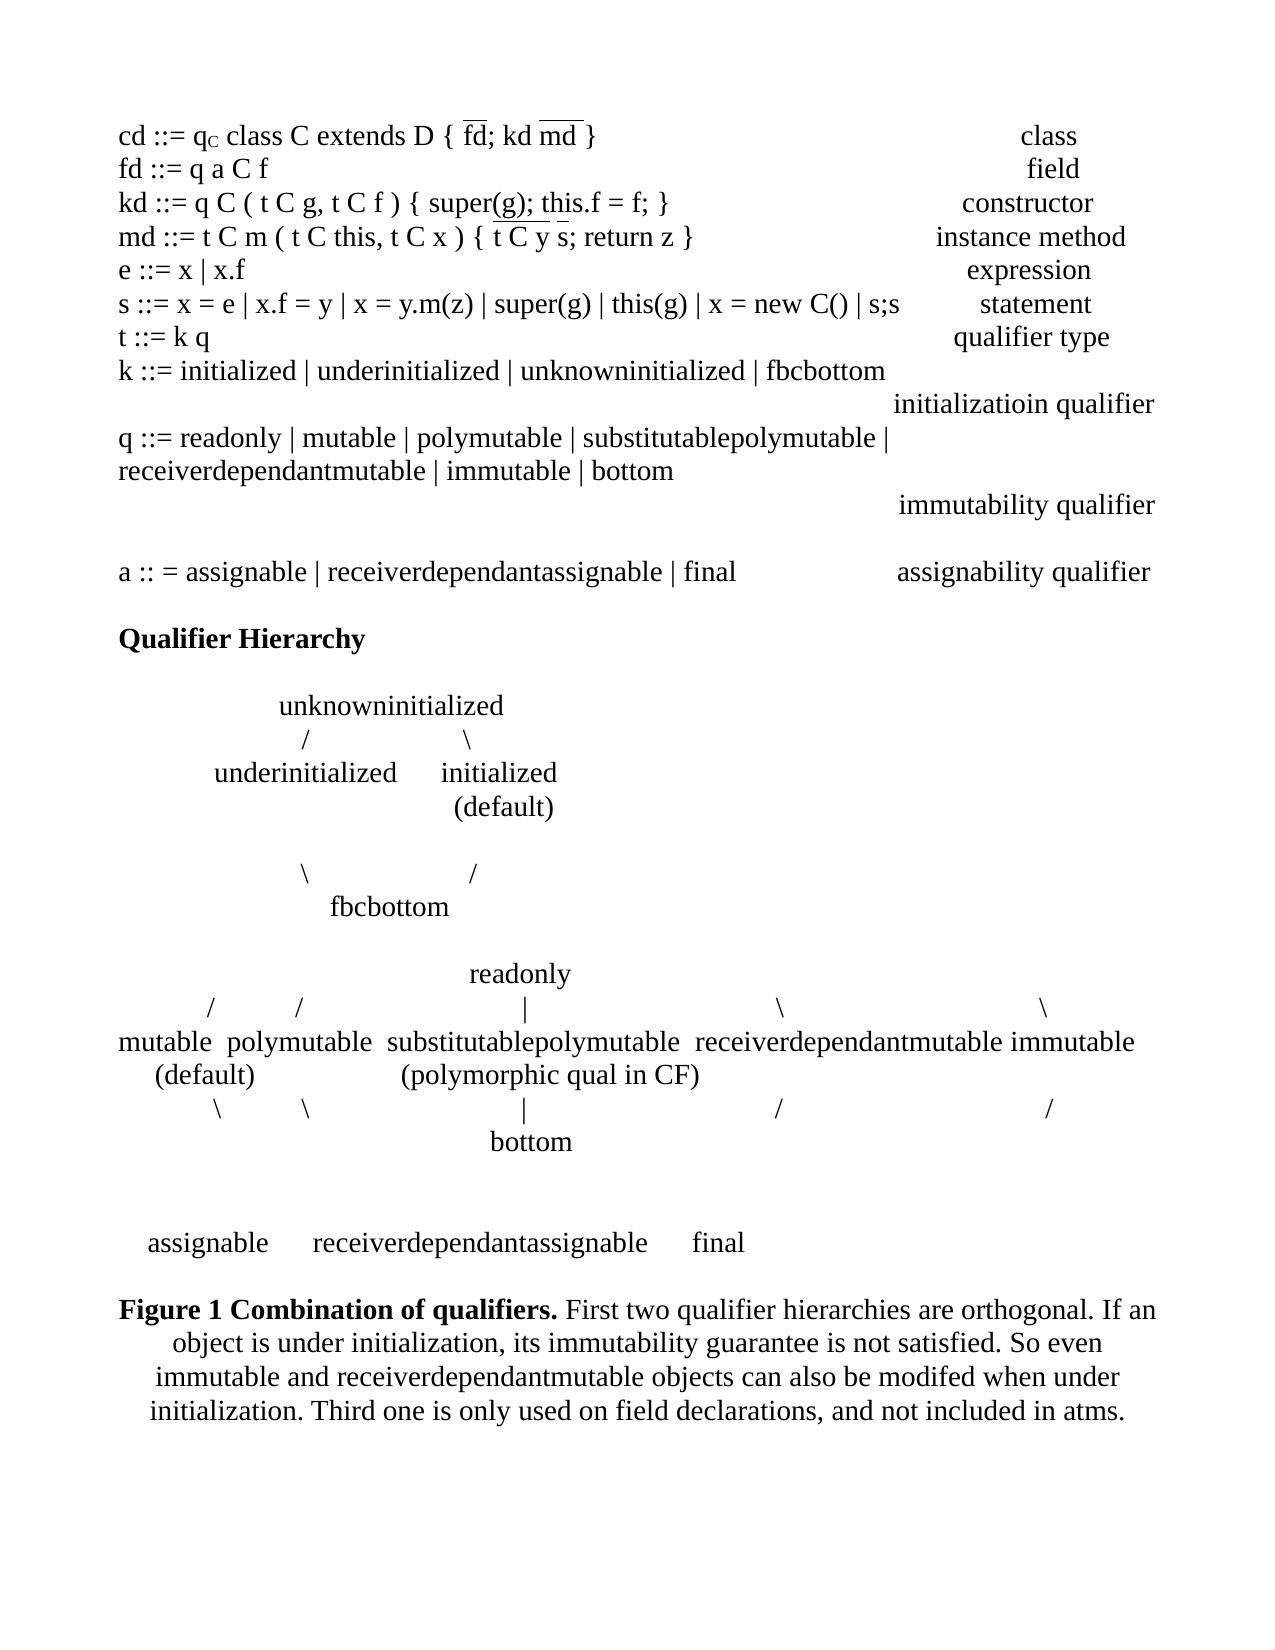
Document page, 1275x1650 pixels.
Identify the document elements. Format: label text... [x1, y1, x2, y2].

text / / | \ \ [118, 990, 1157, 1024]
text mutable polymutable substitutablepolymutable receiverdependantmutable immutable [118, 1024, 1157, 1057]
text e ::= x | x.f expression [118, 252, 1157, 286]
text \ \ | / / [118, 1091, 1157, 1124]
text immutability qualifier [118, 487, 1157, 521]
text bottom [118, 1124, 1157, 1158]
text s ::= x = e | x.f = y | x = y.m(z) | super(g) | this(g) | x = new C() | s;s statement [118, 286, 1157, 319]
text (default) [118, 789, 1157, 822]
text assignable receiverdependantassignable final [118, 1225, 1157, 1258]
text q ::= readonly | mutable | polymutable | substitutablepolymutable | receiverdependantmutable | immutable | bottom [118, 420, 1157, 487]
text \ / [118, 856, 1157, 889]
text readonly [118, 957, 1157, 990]
text Figure 1 Combination of qualifiers. First two qualifier hierarchies are orthogonal. If an object is under initialization, its immutability guarantee is not satisfied. So even immutable and receiverdependantmutable objects can also be modifed when under initialization. Third one is only used on field declarations, and not included in atms. [118, 1292, 1157, 1426]
text Qualifier Hierarchy [118, 621, 1157, 655]
text kd ::= q C ( t C g, t C f ) { super(g); this.f = f; } constructor [118, 185, 1157, 219]
text underinitialized initialized [118, 755, 1157, 789]
text (default) (polymorphic qual in CF) [118, 1057, 1157, 1091]
text initializatioin qualifier [118, 386, 1157, 420]
text / \ [118, 722, 1157, 755]
text t ::= k q qualifier type [118, 319, 1157, 353]
text fbcbottom [118, 889, 1157, 923]
text a :: = assignable | receiverdependantassignable | final assignability qualifier [118, 554, 1157, 588]
text cd ::= qC class C extends D { fd; kd md } class [118, 118, 1157, 152]
text k ::= initialized | underinitialized | unknowninitialized | fbcbottom [118, 353, 1157, 386]
text md ::= t C m ( t C this, t C x ) { t C y s; return z } instance method [118, 219, 1157, 252]
text unknowninitialized [118, 688, 1157, 722]
text fd ::= q a C f field [118, 152, 1157, 185]
